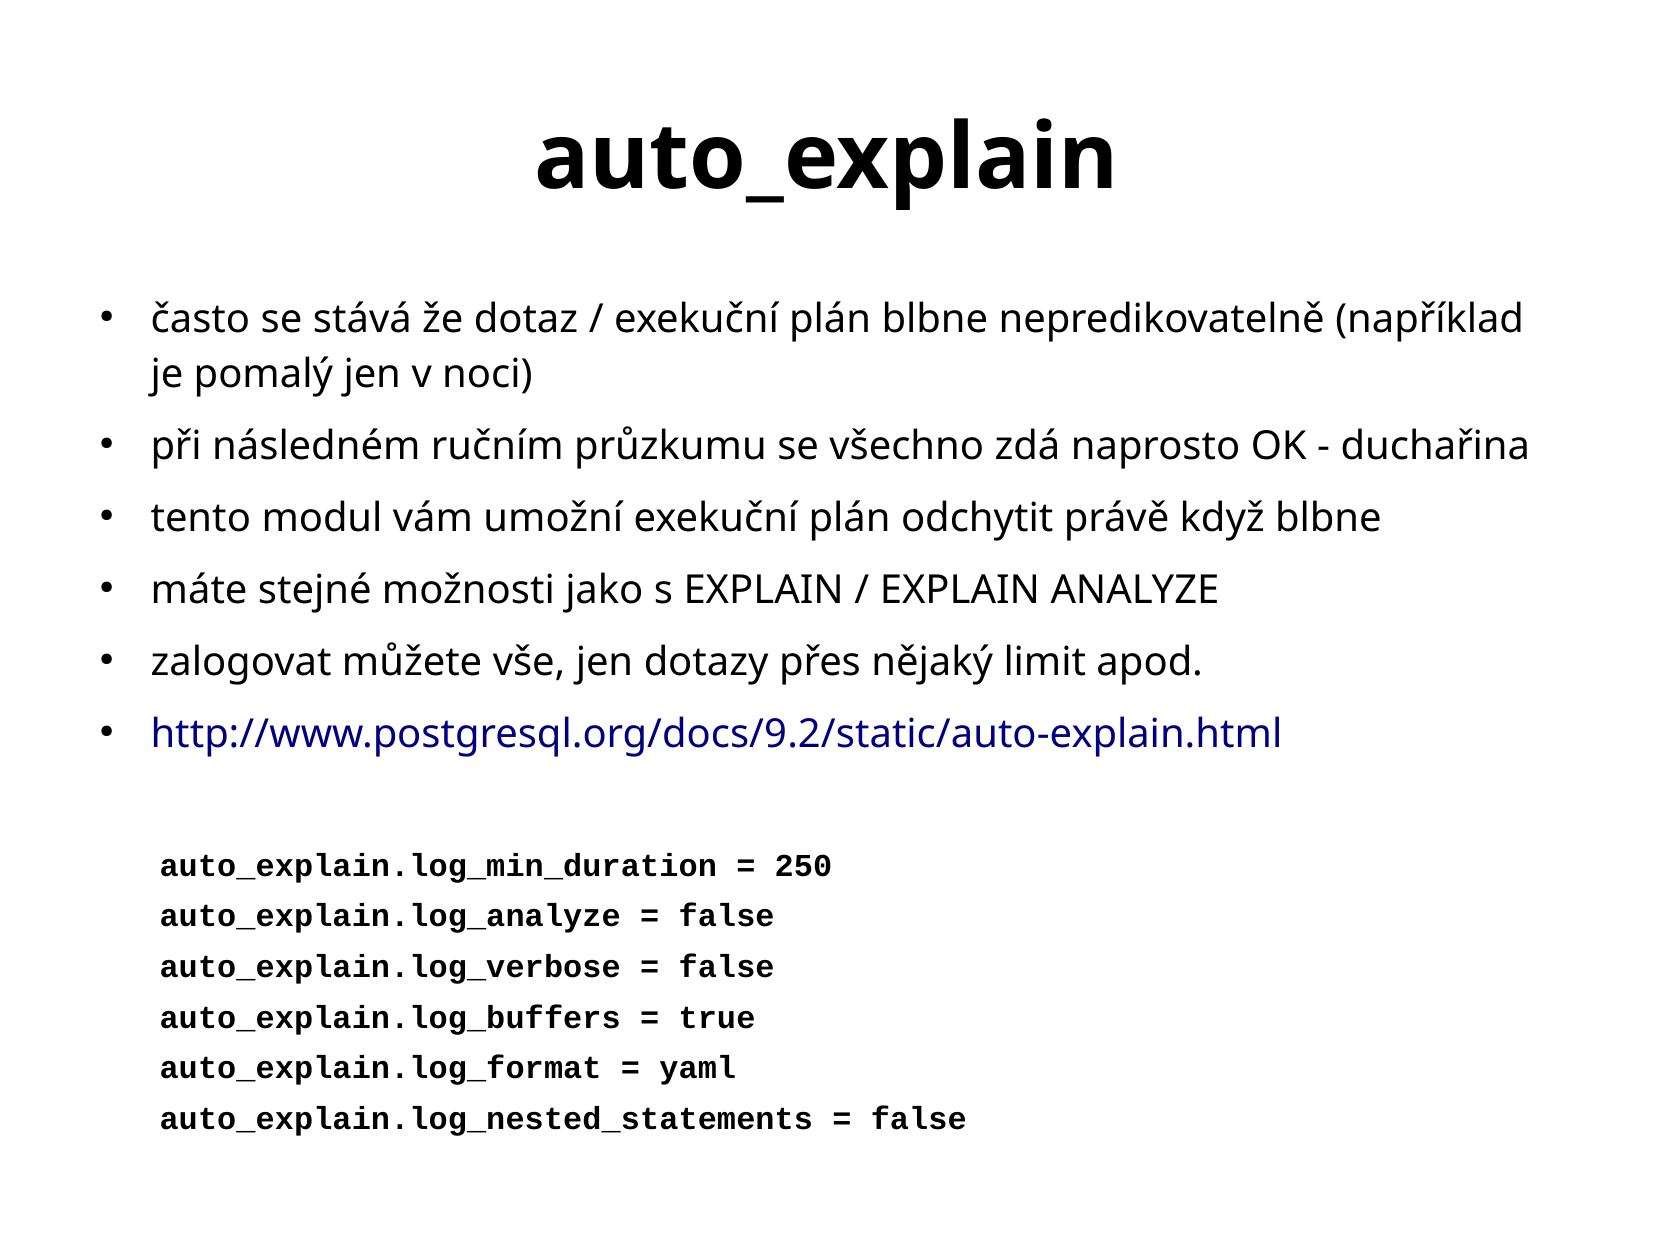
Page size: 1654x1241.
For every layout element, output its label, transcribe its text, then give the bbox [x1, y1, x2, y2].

title auto_explain [82, 49, 1571, 257]
list často se stává že dotaz / exekuční plán blbne nepredikovatelně (například je pomalý jen v noci) při následném ručním průzkumu se všechno zdá naprosto OK - duchařina tento modul vám umožní exekuční plán odchytit právě když blbne máte stejné možnosti jako s EXPLAIN / EXPLAIN ANALYZE zalogovat můžete vše, jen dotazy přes nějaký limit apod. http://www.postgresql.org/docs/9.2/static/auto-explain.html auto_explain.log_min_duration = 250 auto_explain.log_analyze = false auto_explain.log_verbose = false auto_explain.log_buffers = true auto_explain.log_format = yaml auto_explain.log_nested_statements = false [82, 290, 1538, 1171]
